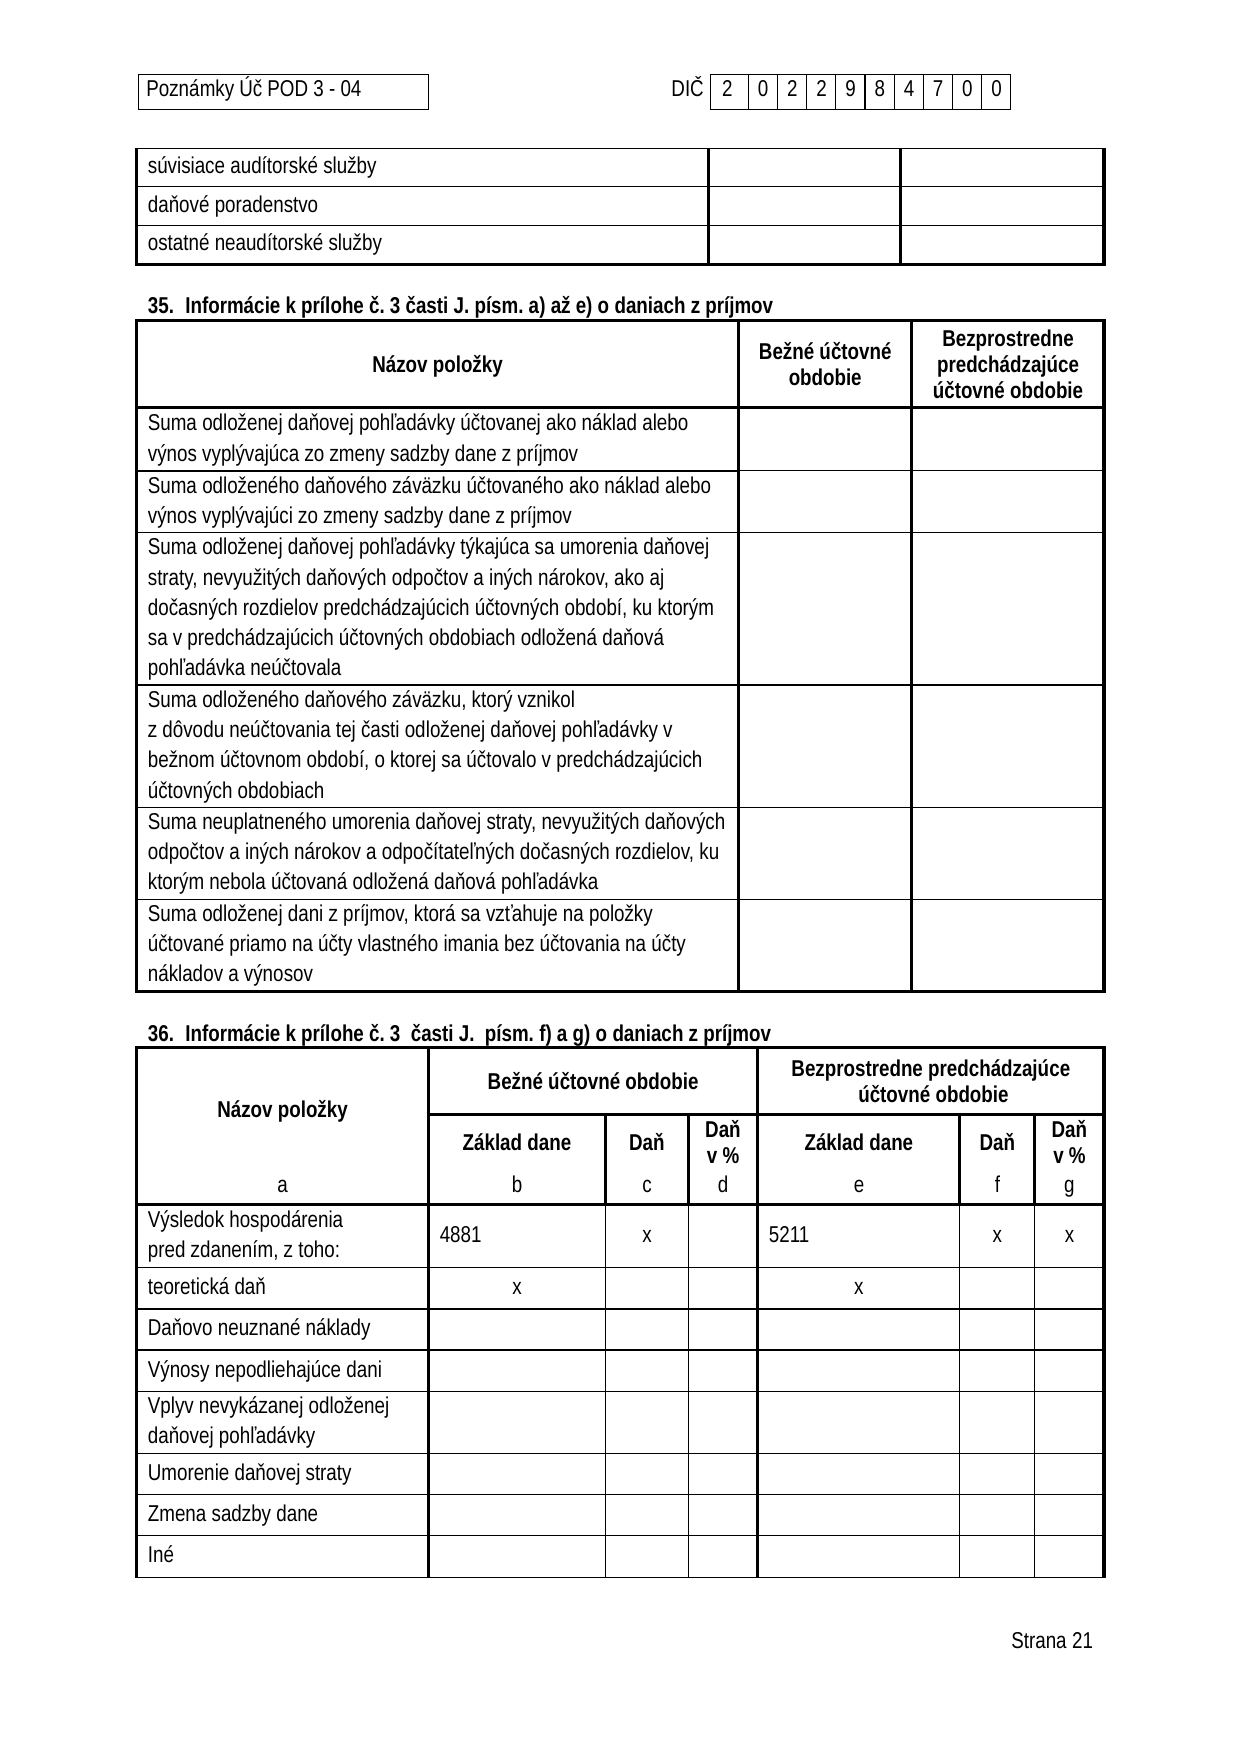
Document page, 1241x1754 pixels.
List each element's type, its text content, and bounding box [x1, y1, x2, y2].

table_cell Umorenie daňovej straty [138, 1454, 427, 1494]
table_cell [960, 1495, 1034, 1535]
table_cell Zmena sadzby dane [138, 1495, 427, 1535]
table_cell a [138, 1169, 427, 1203]
table_cell Suma odloženej daňovej pohľadávky účtovanej ako náklad alebo výnos vyplývajúca zo zmeny sadzby dane z príjmov [138, 409, 737, 470]
table_cell Výnosy nepodliehajúce dani [138, 1351, 427, 1391]
table_cell d [690, 1169, 756, 1203]
table_cell Suma odloženého daňového záväzku, ktorý vznikol z dôvodu neúčtovania tej časti odloženej daňovej pohľadávky v bežnom účtovnom období, o ktorej sa účtovalo v predchádzajúcich účtovných obdobiach [138, 686, 737, 807]
table_cell Daň v % [690, 1116, 756, 1169]
table_cell [606, 1310, 688, 1349]
table_cell Suma odloženej daňovej pohľadávky týkajúca sa umorenia daňovej straty, nevyužitých daňových odpočtov a iných nárokov, ako aj dočasných rozdielov predchádzajúcich účtovných období, ku ktorým sa v predchádzajúcich účtovných obdobiach odložená daňová pohľadávka neúčtovala [138, 533, 737, 684]
table_cell [913, 409, 1102, 470]
table_cell Základ dane [430, 1116, 604, 1169]
table_header Bezprostredne predchádzajúce účtovné obdobie [913, 322, 1102, 406]
table_cell [913, 686, 1102, 807]
table_cell Výsledok hospodárenia pred zdanením, z toho: [138, 1206, 427, 1267]
table_cell Základ dane [759, 1116, 958, 1169]
table_cell [430, 1454, 605, 1494]
table_cell [1035, 1268, 1102, 1308]
table_cell e [759, 1169, 958, 1203]
table_cell [960, 1310, 1034, 1349]
table_cell [740, 686, 910, 807]
table_header Bežné účtovné obdobie [740, 322, 910, 406]
title Informácie k prílohe č. 3 časti J. písm. f) a g) o daniach z príjmov [148, 1019, 1093, 1046]
table_cell [689, 1310, 756, 1349]
table_cell [606, 1351, 688, 1391]
table_cell [710, 149, 899, 186]
title Informácie k prílohe č. 3 časti J. písm. a) až e) o daniach z príjmov [148, 292, 1093, 319]
table_cell [960, 1454, 1034, 1494]
table_header Bežné účtovné obdobie [430, 1049, 756, 1113]
table_cell [689, 1495, 756, 1535]
table_cell [1035, 1495, 1102, 1535]
table_cell Daň v % [1036, 1116, 1102, 1169]
table_cell [606, 1454, 688, 1494]
table_cell [606, 1268, 688, 1308]
table_cell [960, 1392, 1034, 1453]
table_cell [960, 1536, 1034, 1577]
table_cell x [430, 1268, 605, 1308]
table_cell [710, 187, 899, 224]
table_cell [759, 1454, 959, 1494]
table_cell [430, 1392, 605, 1453]
table_cell [740, 808, 910, 898]
table_cell Daň [607, 1116, 687, 1169]
table_cell [740, 533, 910, 684]
table_cell [759, 1495, 959, 1535]
table_cell [430, 1495, 605, 1535]
table_cell [759, 1351, 959, 1391]
table_cell f [961, 1169, 1033, 1203]
table_cell [1035, 1536, 1102, 1577]
table_cell súvisiace audítorské služby [138, 149, 707, 186]
table_cell [960, 1268, 1034, 1308]
table_cell Suma neuplatneného umorenia daňovej straty, nevyužitých daňových odpočtov a iných nárokov a odpočítateľných dočasných rozdielov, ku ktorým nebola účtovaná odložená daňová pohľadávka [138, 808, 737, 898]
table_cell daňové poradenstvo [138, 187, 707, 224]
table_cell x [1035, 1206, 1102, 1267]
table_cell [913, 808, 1102, 898]
table_cell [689, 1392, 756, 1453]
table_cell [759, 1536, 959, 1577]
table_cell [606, 1495, 688, 1535]
table_cell [913, 900, 1102, 990]
table_cell c [607, 1169, 687, 1203]
table_cell x [606, 1206, 688, 1267]
table_cell [913, 471, 1102, 532]
table_cell [606, 1536, 688, 1577]
table_cell [740, 471, 910, 532]
table_cell x [759, 1268, 959, 1308]
table_cell Iné [138, 1536, 427, 1577]
table_cell [430, 1351, 605, 1391]
table_cell [902, 187, 1102, 224]
table_cell [1035, 1351, 1102, 1391]
table_cell 5211 [759, 1206, 959, 1267]
table_cell [689, 1351, 756, 1391]
table_cell [902, 149, 1102, 186]
table_cell b [430, 1169, 604, 1203]
table_cell [759, 1392, 959, 1453]
table_cell [1035, 1310, 1102, 1349]
table_cell [689, 1536, 756, 1577]
table_cell g [1036, 1169, 1102, 1203]
table_cell [960, 1351, 1034, 1391]
table_cell x [960, 1206, 1034, 1267]
table_cell teoretická daň [138, 1268, 427, 1308]
table_cell Suma odloženého daňového záväzku účtovaného ako náklad alebo výnos vyplývajúci zo zmeny sadzby dane z príjmov [138, 472, 737, 532]
table_cell [689, 1206, 756, 1267]
table_cell Suma odloženej dani z príjmov, ktorá sa vzťahuje na položky účtované priamo na účty vlastného imania bez účtovania na účty nákladov a výnosov [138, 900, 737, 990]
table_cell [430, 1536, 605, 1577]
table_cell 4881 [430, 1206, 605, 1267]
table_cell [740, 900, 910, 990]
table_cell [689, 1454, 756, 1494]
table_cell [902, 226, 1102, 263]
table_cell [430, 1310, 605, 1349]
table_cell [740, 409, 910, 470]
table_cell [759, 1310, 959, 1349]
table_cell [1035, 1392, 1102, 1453]
table_header Bezprostredne predchádzajúce účtovné obdobie [759, 1049, 1102, 1113]
table_cell [913, 533, 1102, 684]
table_cell Daňovo neuznané náklady [138, 1310, 427, 1349]
table_header Názov položky [138, 322, 737, 406]
table_cell ostatné neaudítorské služby [138, 226, 707, 263]
table_cell Vplyv nevykázanej odloženej daňovej pohľadávky [138, 1392, 427, 1453]
table_cell [689, 1268, 756, 1308]
table_cell Daň [961, 1116, 1033, 1169]
table_cell [606, 1392, 688, 1453]
table_cell [1035, 1454, 1102, 1494]
table_header Názov položky [138, 1049, 427, 1169]
table_cell [710, 226, 899, 263]
